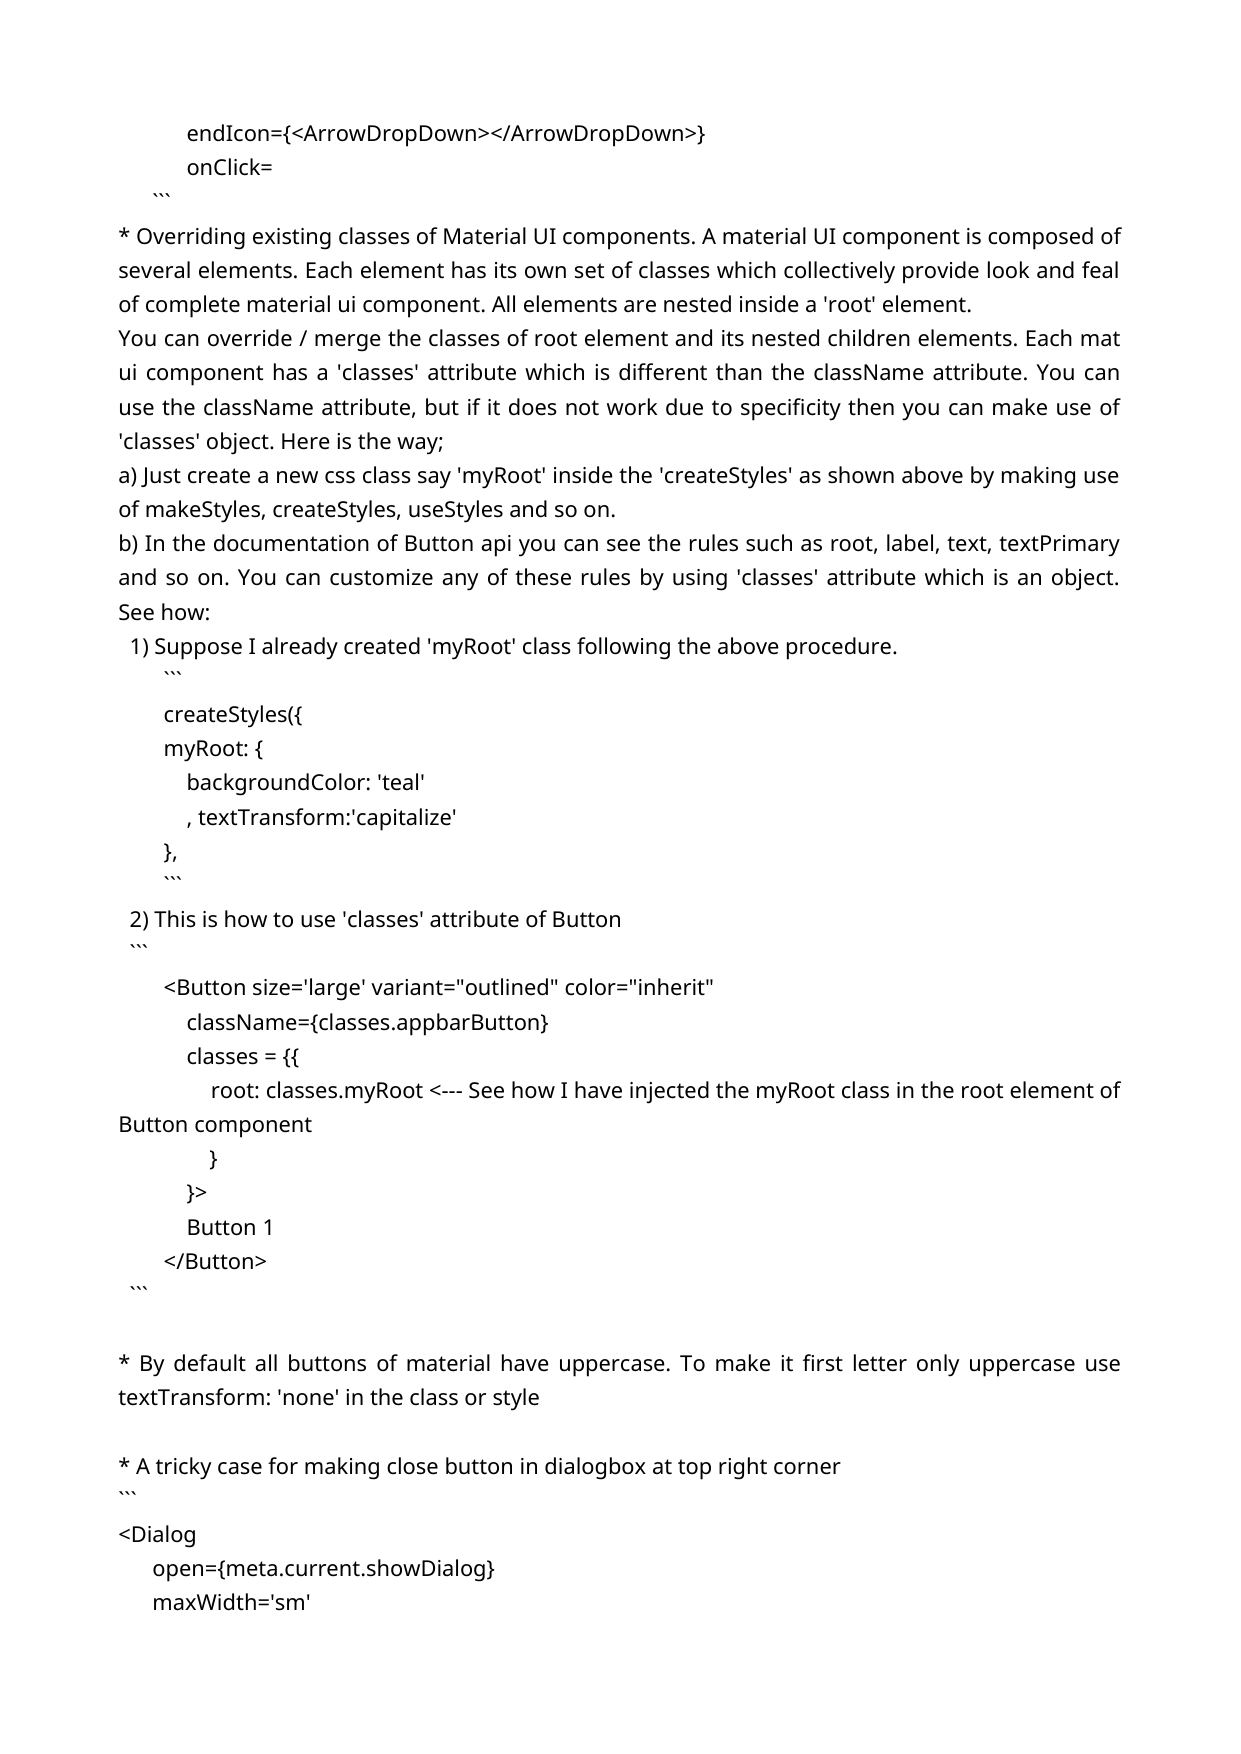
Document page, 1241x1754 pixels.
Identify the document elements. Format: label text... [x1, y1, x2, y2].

text onClick= [118, 152, 1122, 182]
text ``` [118, 1280, 1122, 1309]
text ``` [118, 870, 1122, 899]
text root: classes.myRoot <--- See how I have injected the myRoot class in the root element of Button component [118, 1075, 1122, 1139]
text <Dialog [118, 1519, 1122, 1549]
text open={meta.current.showDialog} [118, 1553, 1122, 1583]
text endIcon={<ArrowDropDown></ArrowDropDown>} [118, 118, 1122, 148]
text * By default all buttons of material have uppercase. To make it first letter only uppercase use textTransform: 'none' in the class or style [118, 1348, 1122, 1412]
text </Button> [118, 1246, 1122, 1275]
text a) Just create a new css class say 'myRoot' inside the 'createStyles' as shown above by making use of makeStyles, createStyles, useStyles and so on. [118, 460, 1122, 524]
text backgroundColor: 'teal' [118, 767, 1122, 797]
text maxWidth='sm' [118, 1587, 1122, 1617]
text className={classes.appbarButton} [118, 1006, 1122, 1036]
text <Button size='large' variant="outlined" color="inherit" [118, 972, 1122, 1002]
text You can override / merge the classes of root element and its nested children elements. Each mat ui component has a 'classes' attribute which is different than the className attribute. You can use the className attribute, but if it does not work due to specificity then you can make use of 'classes' object. Here is the way; [118, 323, 1122, 455]
text Button 1 [118, 1211, 1122, 1241]
text * Overriding existing classes of Material UI components. A material UI component is composed of several elements. Each element has its own set of classes which collectively provide look and feal of complete material ui component. All elements are nested inside a 'root' element. [118, 221, 1122, 319]
text ``` [118, 186, 1122, 216]
text }, [118, 836, 1122, 865]
text b) In the documentation of Button api you can see the rules such as root, label, text, textPrimary and so on. You can customize any of these rules by using 'classes' attribute which is an object. See how: [118, 528, 1122, 626]
text createStyles({ [118, 699, 1122, 729]
text ``` [118, 938, 1122, 968]
text } [118, 1143, 1122, 1173]
text 1) Suppose I already created 'myRoot' class following the above procedure. [118, 631, 1122, 660]
text }> [118, 1177, 1122, 1207]
text , textTransform:'capitalize' [118, 801, 1122, 831]
text myRoot: { [118, 733, 1122, 763]
text ``` [118, 665, 1122, 694]
text 2) This is how to use 'classes' attribute of Button [118, 904, 1122, 934]
text ``` [118, 1485, 1122, 1514]
text classes = {{ [118, 1041, 1122, 1070]
text * A tricky case for making close button in dialogbox at top right corner [118, 1451, 1122, 1480]
